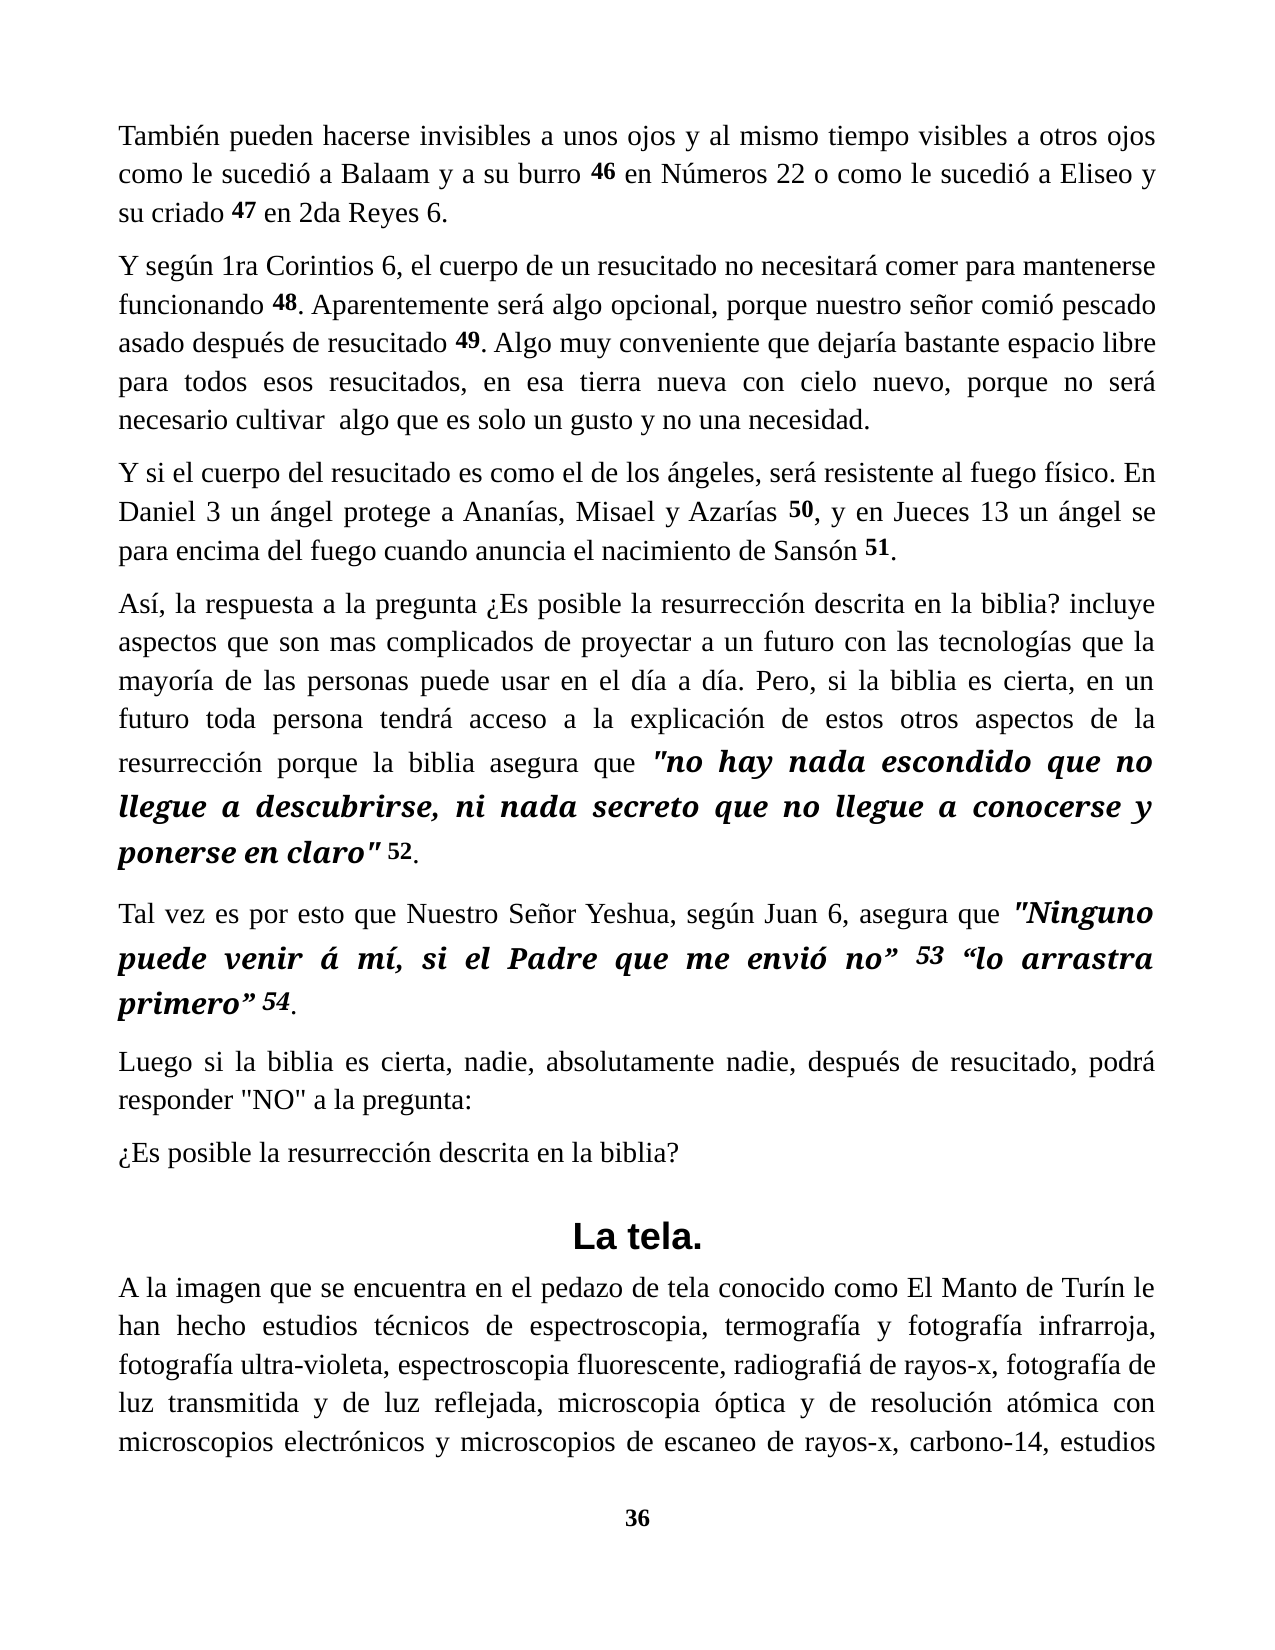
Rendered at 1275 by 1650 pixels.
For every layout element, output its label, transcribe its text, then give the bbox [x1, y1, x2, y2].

text Y si el cuerpo del resucitado es como el de los ángeles, será resistente al fuego físico. En Daniel 3 un ángel protege a Ananías, Misael y Azarías , y en Jueces 13 un ángel se para encima del fuego cuando anuncia el nacimiento de Sansón . [118, 456, 1157, 566]
text ¿Es posible la resurrección descrita en la biblia? [118, 1136, 1157, 1169]
text Y según 1ra Corintios 6, el cuerpo de un resucitado no necesitará comer para mantenerse funcionando . Aparentemente será algo opcional, porque nuestro señor comió pescado asado después de resucitado . Algo muy conveniente que dejaría bastante espacio libre para todos esos resucitados, en esa tierra nueva con cielo nuevo, porque no será necesario cultivar algo que es solo un gusto y no una necesidad. [118, 248, 1157, 436]
text Luego si la biblia es cierta, nadie, absolutamente nadie, después de resucitado, podrá responder "NO" a la pregunta: [118, 1044, 1157, 1116]
text Tal vez es por esto que Nuestro Señor Yeshua, según Juan 6, asegura que "Ninguno puede venir á mí, si el Padre que me envió no” “lo arrastra primero” . [118, 892, 1157, 1023]
subtitle La tela. [118, 1214, 1157, 1257]
text A la imagen que se encuentra en el pedazo de tela conocido como El Manto de Turín le han hecho estudios técnicos de espectroscopia, termografía y fotografía infrarroja, fotografía ultra-violeta, espectroscopia fluorescente, radiografiá de rayos-x, fotografía de luz transmitida y de luz reflejada, microscopia óptica y de resolución atómica con microscopios electrónicos y microscopios de escaneo de rayos-x, carbono-14, estudios [118, 1270, 1157, 1457]
text Así, la respuesta a la pregunta ¿Es posible la resurrección descrita en la biblia? incluye aspectos que son mas complicados de proyectar a un futuro con las tecnologías que la mayoría de las personas puede usar en el día a día. Pero, si la biblia es cierta, en un futuro toda persona tendrá acceso a la explicación de estos otros aspectos de la resurrección porque la biblia asegura que "no hay nada escondido que no llegue a descubrirse, ni nada secreto que no llegue a conocerse y ponerse en claro" . [118, 586, 1157, 872]
text También pueden hacerse invisibles a unos ojos y al mismo tiempo visibles a otros ojos como le sucedió a Balaam y a su burro en Números 22 o como le sucedió a Eliseo y su criado en 2da Reyes 6. [118, 118, 1157, 229]
